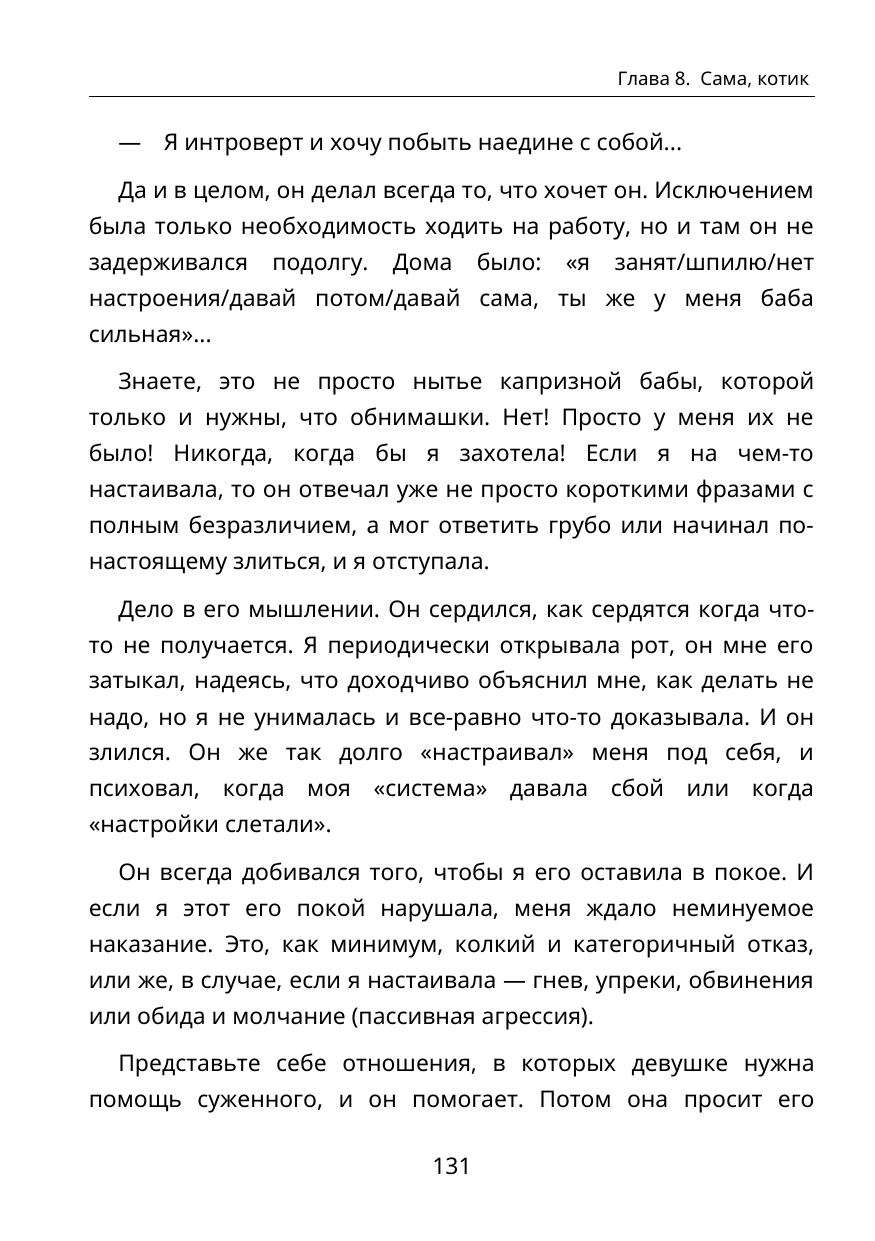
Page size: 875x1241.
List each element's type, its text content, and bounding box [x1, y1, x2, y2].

text Да и в целом, он делал всегда то, что хочет он. Исключением была только необходимость ходить на работу, но и там он не задерживался подолгу. Дома было: «я занят/шпилю/нет настроения/давай потом/давай сама, ты же у меня баба сильная»... [88, 174, 815, 349]
text Он всегда добивался того, чтобы я его оставила в покое. И если я этот его покой нарушала, меня ждало неминуемое наказание. Это, как минимум, колкий и категоричный отказ, или же, в случае, если я настаивала — гнев, упреки, обвинения или обида и молчание (пассивная агрессия). [88, 856, 815, 1031]
text Представьте себе отношения, в которых девушке нужна помощь суженного, и он помогает. Потом она просит его [88, 1047, 815, 1114]
list Я интроверт и хочу побыть наедине с собой... [88, 126, 815, 157]
text Дело в его мышлении. Он сердился, как сердятся когда что-то не получается. Я периодически открывала рот, он мне его затыкал, надеясь, что доходчиво объяснил мне, как делать не надо, но я не унималась и все-равно что-то доказывала. И он злился. Он же так долго «настраивал» меня под себя, и психовал, когда моя «система» давала сбой или когда «настройки слетали». [88, 593, 815, 839]
text Знаете, это не просто нытье капризной бабы, которой только и нужны, что обнимашки. Нет! Просто у меня их не было! Никогда, когда бы я захотела! Если я на чем-то настаивала, то он отвечал уже не просто короткими фразами с полным безразличием, а мог ответить грубо или начинал по-настоящему злиться, и я отступала. [88, 365, 815, 576]
